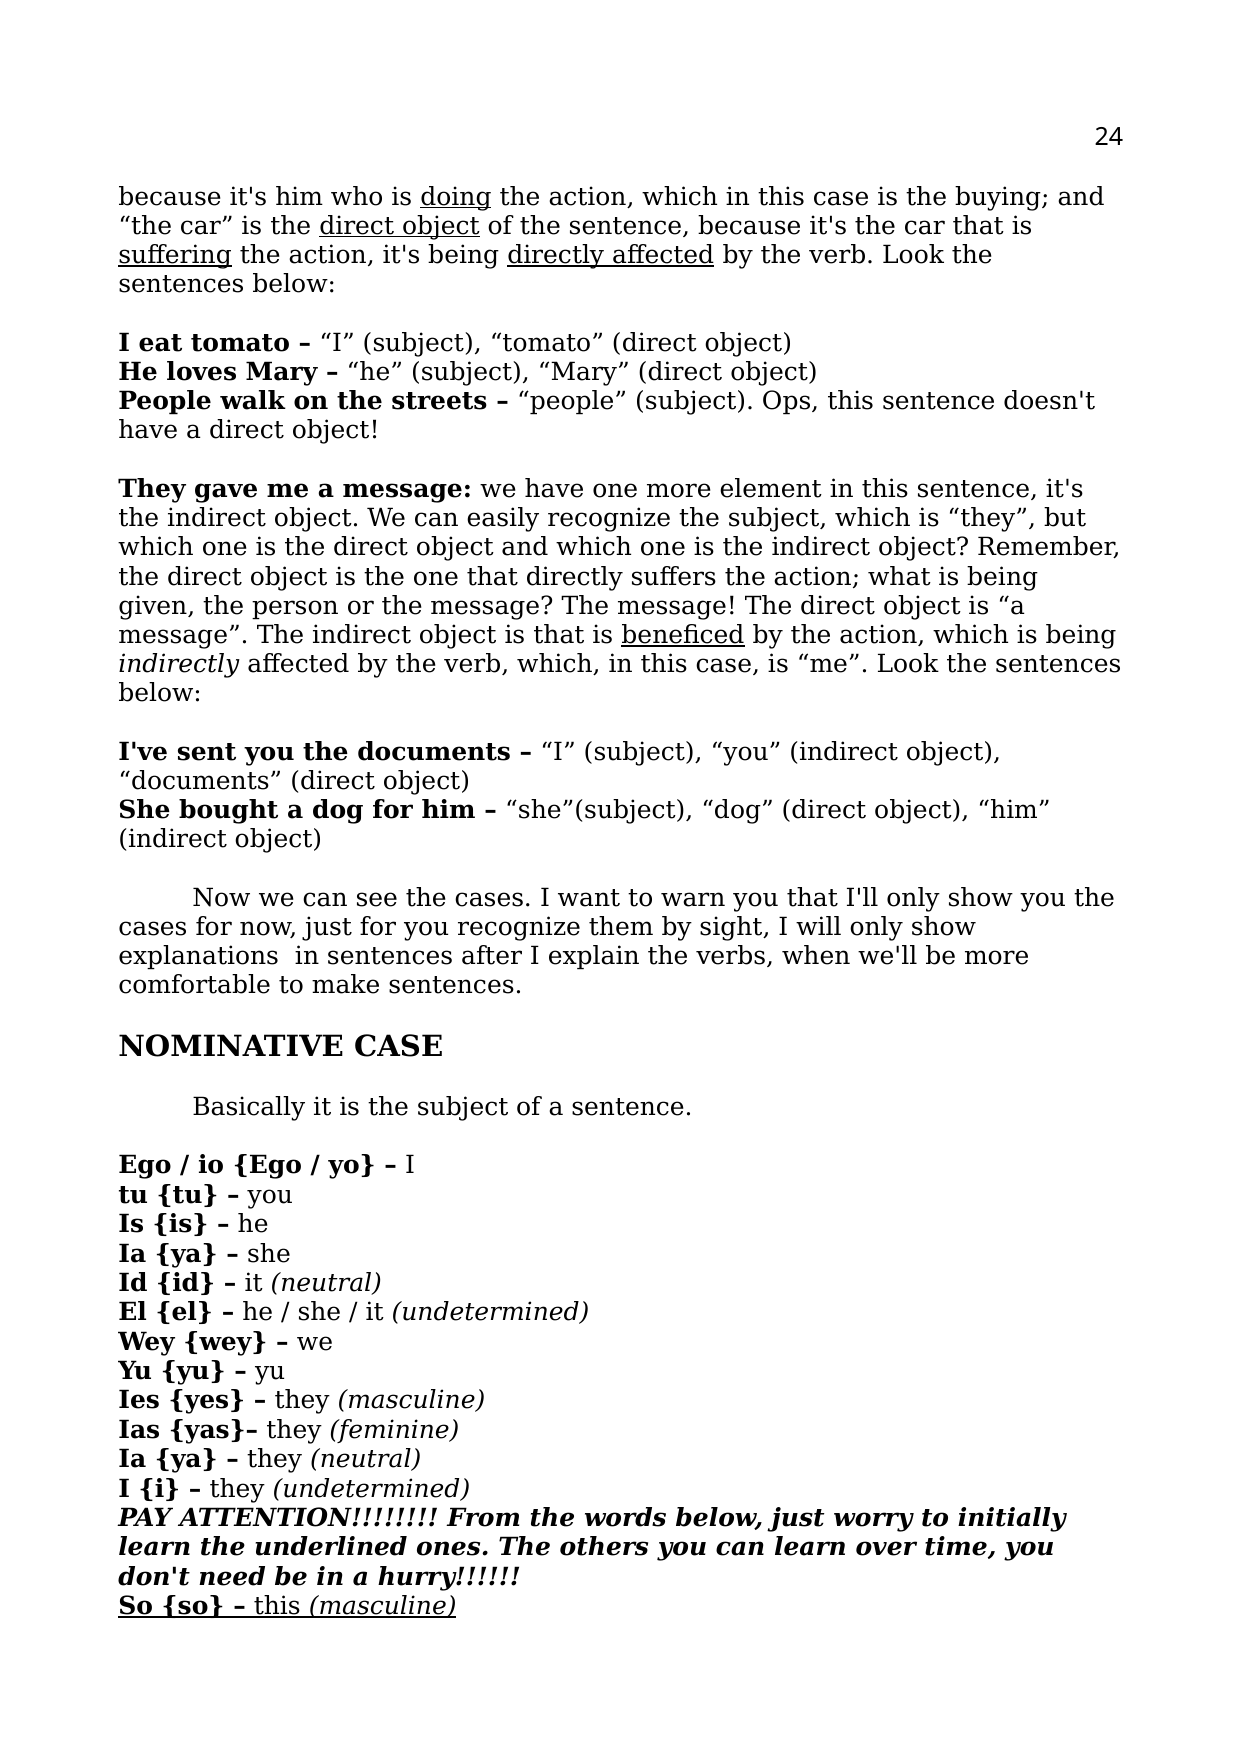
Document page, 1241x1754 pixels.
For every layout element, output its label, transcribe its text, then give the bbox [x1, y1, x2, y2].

text So {so} – this (masculine) [118, 1591, 1123, 1621]
text I {i} – they (undetermined) [118, 1474, 1123, 1503]
text PAY ATTENTION!!!!!!!! From the words below, just worry to initially learn the underlined ones. The others you can learn over time, you don't need be in a hurry!!!!!! [118, 1503, 1123, 1591]
text Ia {ya} – they (neutral) [118, 1444, 1123, 1474]
text Ia {ya} – she [118, 1239, 1123, 1268]
text Now we can see the cases. I want to warn you that I'll only show you the cases for now, just for you recognize them by sight, I will only show explanations in sentences after I explain the verbs, when we'll be more comfortable to make sentences. [118, 883, 1123, 999]
text Ego / io {Ego / yo} – I [118, 1151, 1123, 1180]
text tu {tu} – you [118, 1180, 1123, 1209]
text They gave me a message: we have one more element in this sentence, it's the indirect object. We can easily recognize the subject, which is “they”, but which one is the direct object and which one is the indirect object? Remember, the direct object is the one that directly suffers the action; what is being given, the person or the message? The message! The direct object is “a message”. The indirect object is that is beneficed by the action, which is being indirectly affected by the verb, which, in this case, is “me”. Look the sentences below: [118, 474, 1123, 707]
text El {el} – he / she / it (undetermined) [118, 1297, 1123, 1327]
text Ias {yas}– they (feminine) [118, 1415, 1123, 1444]
text Ies {yes} – they (masculine) [118, 1386, 1123, 1415]
text Id {id} – it (neutral) [118, 1268, 1123, 1297]
text Basically it is the subject of a sentence. [118, 1092, 1123, 1121]
text He loves Mary – “he” (subject), “Mary” (direct object) [118, 357, 1123, 386]
text Yu {yu} – yu [118, 1356, 1123, 1386]
text Wey {wey} – we [118, 1327, 1123, 1356]
text I've sent you the documents – “I” (subject), “you” (indirect object), “documents” (direct object) [118, 737, 1123, 795]
text She bought a dog for him – “she”(subject), “dog” (direct object), “him” (indirect object) [118, 795, 1123, 854]
text because it's him who is doing the action, which in this case is the buying; and “the car” is the direct object of the sentence, because it's the car that is suffering the action, it's being directly affected by the verb. Look the sentences below: [118, 182, 1123, 298]
text People walk on the streets – “people” (subject). Ops, this sentence doesn't have a direct object! [118, 386, 1123, 445]
text Is {is} – he [118, 1209, 1123, 1239]
text I eat tomato – “I” (subject), “tomato” (direct object) [118, 327, 1123, 357]
subtitle NOMINATIVE CASE [118, 1029, 1123, 1063]
